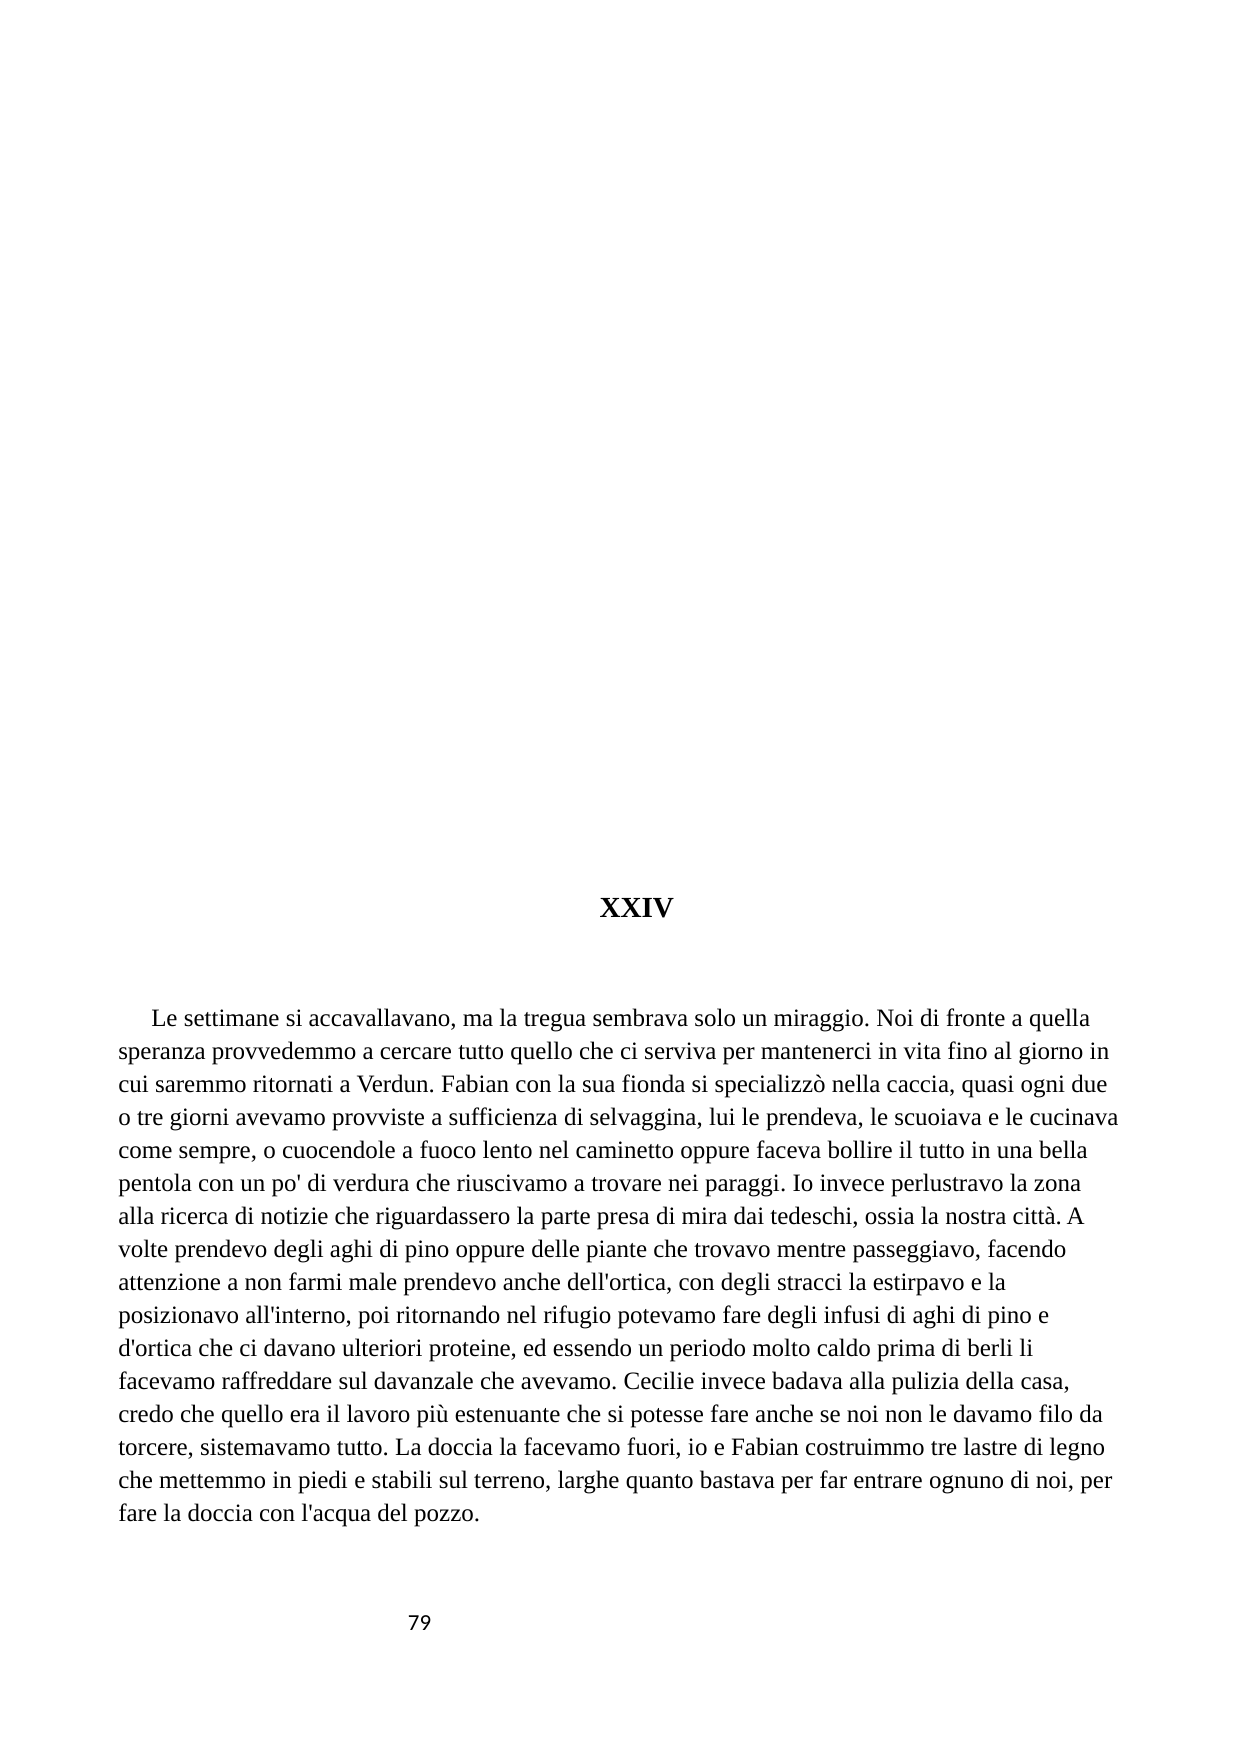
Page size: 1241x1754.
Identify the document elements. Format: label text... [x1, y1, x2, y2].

text Le settimane si accavallavano, ma la tregua sembrava solo un miraggio. Noi di fronte a quella speranza provvedemmo a cercare tutto quello che ci serviva per mantenerci in vita fino al giorno in cui saremmo ritornati a Verdun. Fabian con la sua fionda si specializzò nella caccia, quasi ogni due o tre giorni avevamo provviste a sufficienza di selvaggina, lui le prendeva, le scuoiava e le cucinava come sempre, o cuocendole a fuoco lento nel caminetto oppure faceva bollire il tutto in una bella pentola con un po' di verdura che riuscivamo a trovare nei paraggi. Io invece perlustravo la zona alla ricerca di notizie che riguardassero la parte presa di mira dai tedeschi, ossia la nostra città. A volte prendevo degli aghi di pino oppure delle piante che trovavo mentre passeggiavo, facendo attenzione a non farmi male prendevo anche dell'ortica, con degli stracci la estirpavo e la posizionavo all'interno, poi ritornando nel rifugio potevamo fare degli infusi di aghi di pino e d'ortica che ci davano ulteriori proteine, ed essendo un periodo molto caldo prima di berli li facevamo raffreddare sul davanzale che avevamo. Cecilie invece badava alla pulizia della casa, credo che quello era il lavoro più estenuante che si potesse fare anche se noi non le davamo filo da torcere, sistemavamo tutto. La doccia la facevamo fuori, io e Fabian costruimmo tre lastre di legno che mettemmo in piedi e stabili sul terreno, larghe quanto bastava per far entrare ognuno di noi, per fare la doccia con l'acqua del pozzo. [118, 1003, 1122, 1527]
text XXIV [118, 890, 1122, 923]
